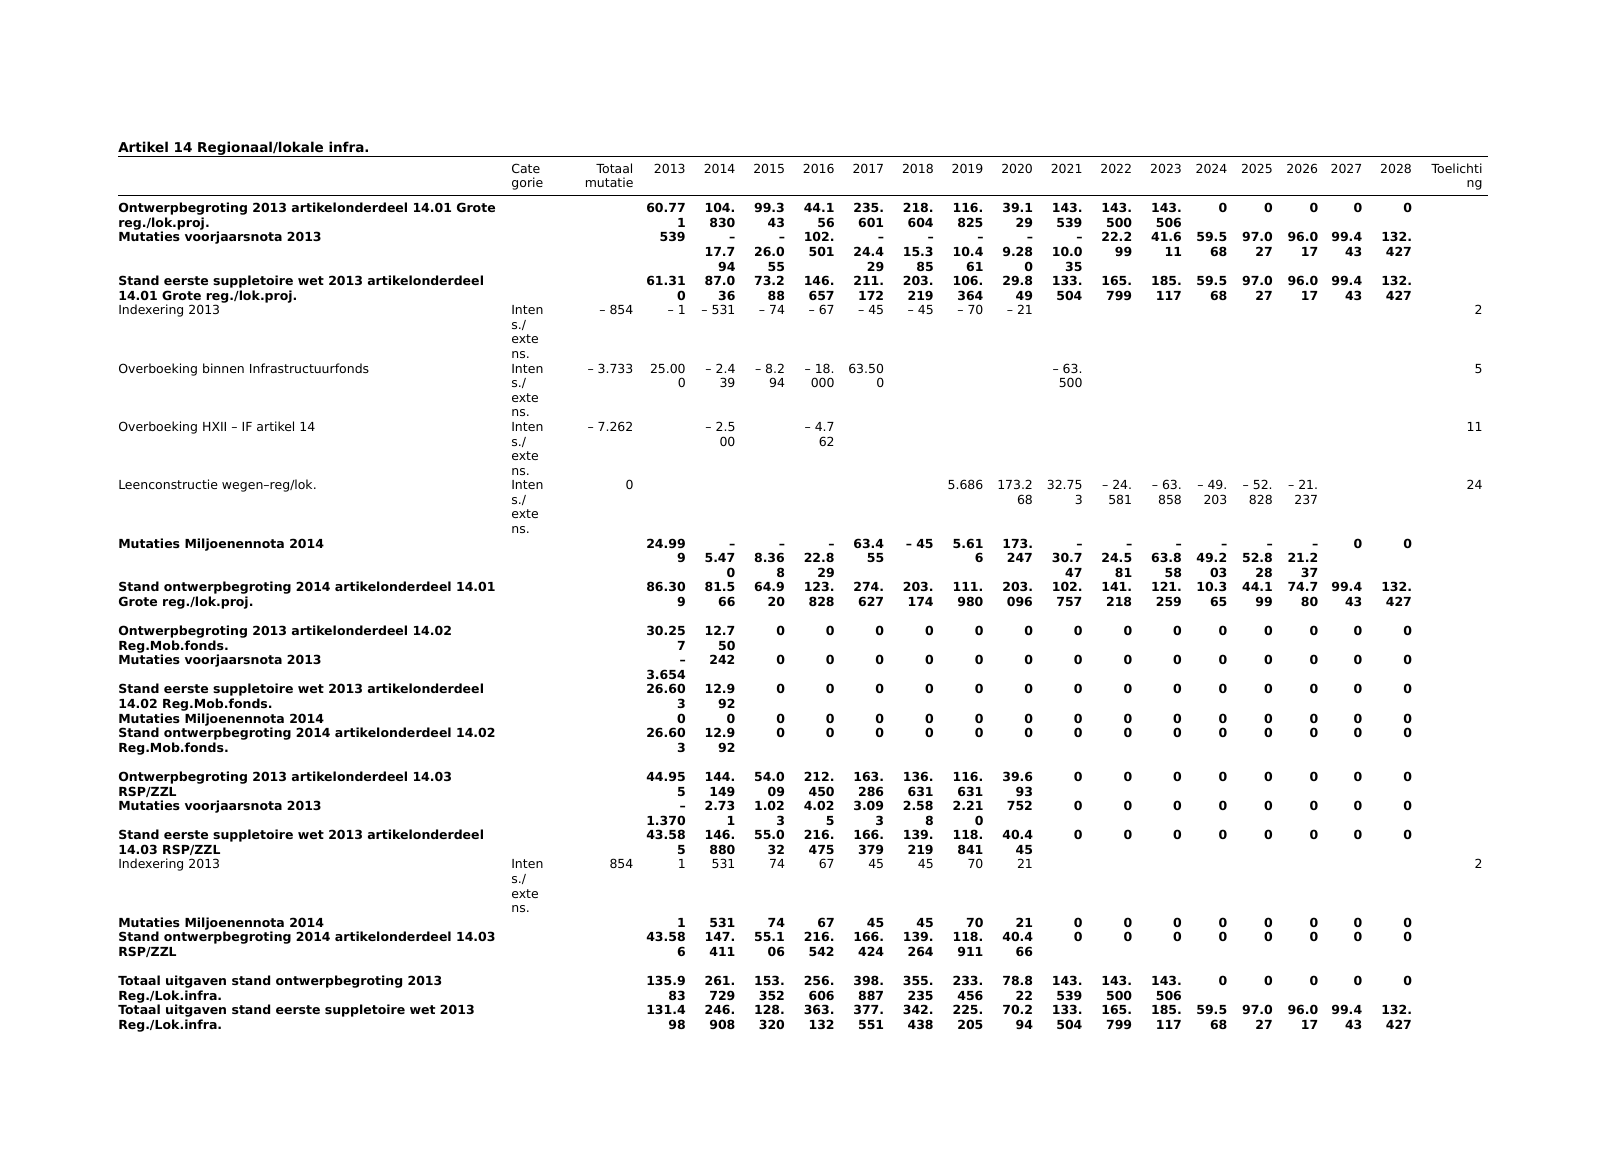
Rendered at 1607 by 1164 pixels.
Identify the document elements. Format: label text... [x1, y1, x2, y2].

table_cell 45 [840, 857, 890, 916]
table_cell 45 [840, 916, 890, 930]
table_cell [691, 755, 741, 770]
table_cell [550, 974, 639, 1003]
table_cell 203.219 [890, 274, 939, 303]
table_cell 26.603 [639, 726, 691, 755]
table_cell [1418, 916, 1488, 930]
table_cell Stand ontwerpbegroting 2014 artikelonderdeel 14.01 Grote reg./lok.proj. [118, 580, 505, 609]
table_cell 73.288 [741, 274, 791, 303]
table_cell [691, 478, 741, 536]
table_cell 0 [890, 624, 939, 653]
table_cell 0 [1138, 770, 1187, 799]
table_cell –15.385 [890, 230, 939, 274]
table_cell 2.588 [890, 799, 939, 828]
table_cell 0 [840, 653, 890, 682]
table_cell [1188, 755, 1233, 770]
table_cell 99.443 [1324, 274, 1368, 303]
table_cell [118, 755, 505, 770]
table_cell [939, 420, 989, 478]
table_cell [1324, 478, 1368, 536]
table_cell [741, 609, 791, 624]
table_cell [1418, 609, 1488, 624]
table_cell 81.566 [691, 580, 741, 609]
table_cell 43.585 [639, 828, 691, 857]
table_cell – 49.203 [1188, 478, 1233, 536]
table_cell 139.219 [890, 828, 939, 857]
table_cell Ontwerpbegroting 2013 artikelonderdeel 14.03 RSP/ZZL [118, 770, 505, 799]
table_cell 0 [1324, 828, 1368, 857]
table_cell [118, 157, 505, 195]
table_cell 0 [1233, 726, 1278, 755]
table_cell – 63.858 [1138, 536, 1187, 580]
table_cell 0 [1138, 799, 1187, 828]
table_cell – 52.828 [1233, 536, 1278, 580]
table_cell [791, 755, 840, 770]
table_cell 0 [840, 711, 890, 726]
table_cell [1418, 974, 1488, 1003]
table_cell [1233, 755, 1278, 770]
table_cell 0 [1324, 196, 1368, 230]
table_cell 342.438 [890, 1003, 939, 1032]
table_cell [550, 755, 639, 770]
table_cell [1324, 755, 1368, 770]
table_cell [840, 755, 890, 770]
table_cell 111.980 [939, 580, 989, 609]
table_cell 165.799 [1088, 1003, 1138, 1032]
table_cell 0 [1188, 916, 1233, 930]
table_cell Intens./extens. [505, 420, 549, 478]
table_cell 2 [1418, 303, 1488, 361]
table_cell [639, 420, 691, 478]
table_cell 29.849 [989, 274, 1039, 303]
table_cell [639, 959, 691, 974]
table_cell 0 [741, 653, 791, 682]
table_cell 225.205 [939, 1003, 989, 1032]
table_cell 86.309 [639, 580, 691, 609]
table_cell [550, 274, 639, 303]
table_cell 0 [1188, 930, 1233, 959]
table_cell 0 [1188, 196, 1233, 230]
table_cell 44.199 [1233, 580, 1278, 609]
table_cell 70 [939, 857, 989, 916]
table_cell [1138, 755, 1187, 770]
table_cell 0 [1039, 711, 1088, 726]
table_cell 102.501 [791, 230, 840, 274]
table_cell Categorie [505, 157, 549, 195]
table_cell [1418, 230, 1488, 274]
table_cell Overboeking binnen Infrastructuurfonds [118, 361, 505, 420]
table_cell [550, 799, 639, 828]
table_cell – 70 [939, 303, 989, 361]
table_cell 0 [1138, 624, 1187, 653]
table_cell [1418, 711, 1488, 726]
table_cell [505, 799, 549, 828]
table_cell [118, 609, 505, 624]
table_cell 0 [1039, 726, 1088, 755]
table_cell –10.461 [939, 230, 989, 274]
table_cell – 45 [890, 536, 939, 580]
table_cell 0 [1039, 770, 1088, 799]
table_cell –17.794 [691, 230, 741, 274]
table_cell Intens./extens. [505, 303, 549, 361]
table_cell 0 [1039, 916, 1088, 930]
table_cell [1418, 959, 1488, 974]
table_cell 2028 [1368, 157, 1418, 195]
table_cell – 49.203 [1188, 536, 1233, 580]
table_cell 22.299 [1088, 230, 1138, 274]
table_cell 45 [890, 916, 939, 930]
table_cell 0 [1138, 828, 1187, 857]
table_cell 185.117 [1138, 1003, 1187, 1032]
table_cell 143.539 [1039, 974, 1088, 1003]
table_cell [505, 974, 549, 1003]
table_cell 55.106 [741, 930, 791, 959]
table_cell – 18.000 [791, 361, 840, 420]
table_cell 0 [1368, 653, 1418, 682]
table_cell 0 [741, 682, 791, 711]
table_cell 10.365 [1188, 580, 1233, 609]
table_cell 0 [1188, 770, 1233, 799]
table_cell [505, 230, 549, 274]
table_cell 0 [1279, 624, 1324, 653]
table_cell 136.631 [890, 770, 939, 799]
table_cell – 7.262 [550, 420, 639, 478]
table_cell [505, 828, 549, 857]
table_cell 24 [1418, 478, 1488, 536]
table_cell 0 [1324, 682, 1368, 711]
table_cell 216.542 [791, 930, 840, 959]
table_cell [550, 930, 639, 959]
table_cell – 2.500 [691, 420, 741, 478]
table_cell [1279, 361, 1324, 420]
table_cell Mutaties voorjaarsnota 2013 [118, 799, 505, 828]
table_cell 39.129 [989, 196, 1039, 230]
table_cell [1418, 580, 1488, 609]
table_cell [1279, 857, 1324, 916]
table_cell [1188, 420, 1233, 478]
table_cell 70.294 [989, 1003, 1039, 1032]
table_cell 0 [1368, 682, 1418, 711]
table_cell 143.500 [1088, 974, 1138, 1003]
table_cell 0 [1088, 653, 1138, 682]
table_cell 4.025 [791, 799, 840, 828]
table_cell [989, 420, 1039, 478]
table_cell 70 [939, 916, 989, 930]
table_cell Stand eerste suppletoire wet 2013 artikelonderdeel 14.01 Grote reg./lok.proj. [118, 274, 505, 303]
table_cell [505, 916, 549, 930]
table_cell 0 [1324, 770, 1368, 799]
table_cell 0 [1039, 930, 1088, 959]
table_cell 0 [989, 711, 1039, 726]
table_cell – 45 [890, 303, 939, 361]
table_cell [550, 682, 639, 711]
table_cell 11 [1418, 420, 1488, 478]
table_cell 133.504 [1039, 274, 1088, 303]
table_cell Indexering 2013 [118, 303, 505, 361]
table_cell [741, 755, 791, 770]
table_cell [791, 478, 840, 536]
table_cell 0 [939, 624, 989, 653]
table_cell [1368, 609, 1418, 624]
table_cell 0 [1368, 828, 1418, 857]
table_cell 0 [1279, 711, 1324, 726]
table_cell 242 [691, 653, 741, 682]
table_cell 0 [1324, 653, 1368, 682]
table_cell [939, 609, 989, 624]
table_cell [550, 828, 639, 857]
table_cell – 531 [691, 303, 741, 361]
table_cell 0 [1279, 828, 1324, 857]
table_cell [1088, 755, 1138, 770]
table_cell [1039, 959, 1088, 974]
table_cell 0 [1088, 770, 1138, 799]
table_cell – 63.500 [1039, 361, 1088, 420]
table_cell 2 [1418, 857, 1488, 916]
table_cell – 4.762 [791, 420, 840, 478]
table_cell 0 [1233, 916, 1278, 930]
table_cell [505, 682, 549, 711]
table_cell 0 [1324, 624, 1368, 653]
table_cell [1233, 420, 1278, 478]
table_cell 63.455 [840, 536, 890, 580]
table_cell [1418, 755, 1488, 770]
table_cell [505, 770, 549, 799]
table_cell 274.627 [840, 580, 890, 609]
table_cell 2023 [1138, 157, 1187, 195]
table_cell [1324, 959, 1368, 974]
table_cell 212.450 [791, 770, 840, 799]
table_cell [890, 755, 939, 770]
table_cell [1324, 609, 1368, 624]
table_cell 0 [1324, 930, 1368, 959]
table_cell 96.017 [1279, 274, 1324, 303]
table_cell 0 [1368, 196, 1418, 230]
table_cell 261.729 [691, 974, 741, 1003]
table_cell 2021 [1039, 157, 1088, 195]
table_cell – 3.733 [550, 361, 639, 420]
table_cell – 74 [741, 303, 791, 361]
table_cell [1188, 959, 1233, 974]
table_cell 0 [550, 478, 639, 536]
table_cell 0 [1138, 916, 1187, 930]
table_cell 218.604 [890, 196, 939, 230]
table_cell 40.466 [989, 930, 1039, 959]
table_cell [1418, 682, 1488, 711]
table_cell [1279, 959, 1324, 974]
table_cell 143.539 [1039, 196, 1088, 230]
table_cell 211.172 [840, 274, 890, 303]
table_cell [550, 609, 639, 624]
table_cell [550, 196, 639, 230]
table_cell [550, 770, 639, 799]
table_cell 0 [1039, 828, 1088, 857]
table_cell [1088, 857, 1138, 916]
table_cell – 21.237 [1279, 478, 1324, 536]
table_cell [989, 959, 1039, 974]
table_cell 0 [1088, 624, 1138, 653]
table_cell [1039, 303, 1088, 361]
table_cell 43.586 [639, 930, 691, 959]
table_cell 54.009 [741, 770, 791, 799]
table_cell Mutaties Miljoenennota 2014 [118, 536, 505, 580]
table_cell 0 [639, 711, 691, 726]
table_cell Overboeking HXII – IF artikel 14 [118, 420, 505, 478]
table_cell [550, 1003, 639, 1032]
table_cell 5.686 [939, 478, 989, 536]
table_cell 0 [1368, 770, 1418, 799]
table_cell 0 [741, 624, 791, 653]
table_cell [1324, 420, 1368, 478]
table_cell [1279, 609, 1324, 624]
table_cell [791, 959, 840, 974]
table_cell 0 [1324, 711, 1368, 726]
table_cell 64.920 [741, 580, 791, 609]
table_cell 121.259 [1138, 580, 1187, 609]
table_cell [1418, 770, 1488, 799]
table_cell [939, 361, 989, 420]
table_cell 531 [691, 916, 741, 930]
table_cell 0 [890, 653, 939, 682]
table_cell [1233, 361, 1278, 420]
table_cell 132.427 [1368, 580, 1418, 609]
table_cell 0 [890, 682, 939, 711]
table_cell 0 [1233, 653, 1278, 682]
table_cell 0 [1233, 682, 1278, 711]
table_cell 32.753 [1039, 478, 1088, 536]
table_cell [550, 230, 639, 274]
table_cell 12.750 [691, 624, 741, 653]
table_cell 2013 [639, 157, 691, 195]
table_cell 203.174 [890, 580, 939, 609]
table_cell 173.268 [989, 478, 1039, 536]
table_cell 0 [1233, 974, 1278, 1003]
table_cell 144.149 [691, 770, 741, 799]
table_cell – 21.237 [1279, 536, 1324, 580]
table_cell – 24.581 [1088, 536, 1138, 580]
table_cell – 1 [639, 303, 691, 361]
table_cell 2027 [1324, 157, 1368, 195]
table_cell [1418, 726, 1488, 755]
table_cell 235.601 [840, 196, 890, 230]
table_cell 0 [1233, 770, 1278, 799]
table_cell 143.506 [1138, 196, 1187, 230]
table_cell [550, 726, 639, 755]
table_cell [890, 361, 939, 420]
table_cell 5 [1418, 361, 1488, 420]
table_cell 12.992 [691, 726, 741, 755]
table_cell 87.036 [691, 274, 741, 303]
table_cell – 67 [791, 303, 840, 361]
table_cell – 24.581 [1088, 478, 1138, 536]
table_cell 106.364 [939, 274, 989, 303]
table_cell 0 [1088, 711, 1138, 726]
table_cell 74 [741, 916, 791, 930]
table_cell 5.616 [939, 536, 989, 580]
table_cell 0 [890, 726, 939, 755]
table_cell 0 [1324, 974, 1368, 1003]
table_cell [840, 478, 890, 536]
table_cell 2020 [989, 157, 1039, 195]
table_cell [505, 1003, 549, 1032]
table_cell [1088, 361, 1138, 420]
table_cell 25.000 [639, 361, 691, 420]
table_cell 0 [1279, 682, 1324, 711]
table_cell Totaal uitgaven stand eerste suppletoire wet 2013 Reg./Lok.infra. [118, 1003, 505, 1032]
table_cell [1039, 755, 1088, 770]
table_cell 118.911 [939, 930, 989, 959]
table_cell 1 [639, 857, 691, 916]
table_cell 78.822 [989, 974, 1039, 1003]
table_cell Stand ontwerpbegroting 2014 artikelonderdeel 14.03 RSP/ZZL [118, 930, 505, 959]
table_cell 0 [791, 624, 840, 653]
table_cell [505, 624, 549, 653]
table_cell 0 [939, 682, 989, 711]
table_cell [1188, 857, 1233, 916]
table_cell 132.427 [1368, 1003, 1418, 1032]
table_cell [550, 624, 639, 653]
table_cell 0 [1188, 799, 1233, 828]
table_cell 2.210 [939, 799, 989, 828]
table_cell 216.475 [791, 828, 840, 857]
table_cell 26.603 [639, 682, 691, 711]
table_cell 0 [840, 624, 890, 653]
table_cell [691, 959, 741, 974]
table_cell – 3.654 [639, 653, 691, 682]
table_cell 102.757 [1039, 580, 1088, 609]
table_cell – 854 [550, 303, 639, 361]
table_cell 96.017 [1279, 1003, 1324, 1032]
table_cell Totaal uitgaven stand ontwerpbegroting 2013 Reg./Lok.infra. [118, 974, 505, 1003]
table_cell [1233, 303, 1278, 361]
table_cell 166.424 [840, 930, 890, 959]
table_cell 2022 [1088, 157, 1138, 195]
table_cell 3.093 [840, 799, 890, 828]
table_cell 256.606 [791, 974, 840, 1003]
table_cell 0 [1279, 930, 1324, 959]
table_cell 60.771 [639, 196, 691, 230]
table_cell – 45 [840, 303, 890, 361]
table_cell 0 [1233, 930, 1278, 959]
table_cell 0 [741, 711, 791, 726]
table_cell 67 [791, 857, 840, 916]
table_cell 39.693 [989, 770, 1039, 799]
table_cell 97.027 [1233, 274, 1278, 303]
table_cell [840, 609, 890, 624]
table_cell [550, 653, 639, 682]
table_cell 0 [1188, 828, 1233, 857]
table_cell 363.132 [791, 1003, 840, 1032]
table_cell 143.500 [1088, 196, 1138, 230]
table_cell 398.887 [840, 974, 890, 1003]
table_cell 116.825 [939, 196, 989, 230]
table_cell 0 [840, 682, 890, 711]
table_cell [1418, 274, 1488, 303]
table_cell 97.027 [1233, 230, 1278, 274]
table_cell 0 [939, 726, 989, 755]
table_cell [505, 196, 549, 230]
table_cell 21 [989, 916, 1039, 930]
table_cell 0 [989, 653, 1039, 682]
table_cell [505, 959, 549, 974]
table_cell 0 [1088, 726, 1138, 755]
table_cell [1418, 196, 1488, 230]
table_cell 0 [1088, 682, 1138, 711]
table_cell [1138, 420, 1187, 478]
table_cell 0 [1324, 726, 1368, 755]
table_cell 1 [639, 916, 691, 930]
table_cell 0 [1233, 624, 1278, 653]
table_cell Indexering 2013 [118, 857, 505, 916]
table_cell Stand eerste suppletoire wet 2013 artikelonderdeel 14.03 RSP/ZZL [118, 828, 505, 857]
table_cell [1279, 755, 1324, 770]
table_cell [989, 609, 1039, 624]
table_cell 173.247 [989, 536, 1039, 580]
table_cell [1368, 959, 1418, 974]
table_cell Mutaties Miljoenennota 2014 [118, 916, 505, 930]
table_cell [1418, 930, 1488, 959]
table_cell [1039, 609, 1088, 624]
table_cell 146.880 [691, 828, 741, 857]
table_cell [840, 420, 890, 478]
table_cell 132.427 [1368, 274, 1418, 303]
table_cell 531 [691, 857, 741, 916]
table_cell –24.429 [840, 230, 890, 274]
table_cell [1138, 361, 1187, 420]
table_cell 0 [1368, 726, 1418, 755]
table_cell 30.257 [639, 624, 691, 653]
table_cell 0 [1138, 682, 1187, 711]
table_cell 24.999 [639, 536, 691, 580]
table_cell 0 [1138, 711, 1187, 726]
table_cell [741, 478, 791, 536]
table_cell [989, 361, 1039, 420]
table_cell 61.310 [639, 274, 691, 303]
table_cell 0 [1279, 799, 1324, 828]
table_cell 143.506 [1138, 974, 1187, 1003]
table_cell [550, 580, 639, 609]
table_cell 0 [1279, 653, 1324, 682]
table_cell [1368, 478, 1418, 536]
table_cell [1188, 361, 1233, 420]
table_cell 2025 [1233, 157, 1278, 195]
table_cell [1324, 361, 1368, 420]
table_cell [639, 755, 691, 770]
table_cell 2024 [1188, 157, 1233, 195]
table_cell 74 [741, 857, 791, 916]
table_cell 116.631 [939, 770, 989, 799]
table_cell [1368, 755, 1418, 770]
table_cell 163.286 [840, 770, 890, 799]
table_cell 2014 [691, 157, 741, 195]
table_cell 0 [1368, 624, 1418, 653]
table_cell 132.427 [1368, 230, 1418, 274]
table_cell [505, 653, 549, 682]
table_cell 355.235 [890, 974, 939, 1003]
table_cell [1368, 303, 1418, 361]
table_cell 2018 [890, 157, 939, 195]
table_cell – 1.370 [639, 799, 691, 828]
table_cell [550, 916, 639, 930]
table_cell [1039, 420, 1088, 478]
table_cell [1088, 609, 1138, 624]
table_cell Mutaties Miljoenennota 2014 [118, 711, 505, 726]
table_cell 0 [1188, 711, 1233, 726]
table_cell 0 [1368, 711, 1418, 726]
table_cell [791, 609, 840, 624]
table_cell [741, 959, 791, 974]
table_cell 165.799 [1088, 274, 1138, 303]
table_cell 0 [1233, 799, 1278, 828]
table_cell [505, 711, 549, 726]
table_cell [1188, 609, 1233, 624]
table_cell 99.443 [1324, 1003, 1368, 1032]
table_cell 135.983 [639, 974, 691, 1003]
table_cell 0 [1138, 726, 1187, 755]
table_cell Ontwerpbegroting 2013 artikelonderdeel 14.01 Grote reg./lok.proj. [118, 196, 505, 230]
table_cell [939, 959, 989, 974]
table_cell 166.379 [840, 828, 890, 857]
table_cell 0 [1039, 682, 1088, 711]
table_cell 0 [741, 726, 791, 755]
table_cell 128.320 [741, 1003, 791, 1032]
table_cell 854 [550, 857, 639, 916]
table_cell [890, 609, 939, 624]
table_cell – 30.747 [1039, 536, 1088, 580]
table_header Artikel 14 Regionaal/lokale infra. [118, 140, 1488, 156]
table_cell 0 [1233, 196, 1278, 230]
table_cell 0 [1368, 799, 1418, 828]
table_cell 67 [791, 916, 840, 930]
table_cell – 8.294 [741, 361, 791, 420]
table_cell 146.657 [791, 274, 840, 303]
table_cell 12.992 [691, 682, 741, 711]
table_cell [1188, 303, 1233, 361]
table_cell 0 [1188, 653, 1233, 682]
table_cell [550, 536, 639, 580]
table_cell [1324, 857, 1368, 916]
table_cell 0 [791, 726, 840, 755]
table_cell [505, 536, 549, 580]
table_cell [1088, 420, 1138, 478]
table_cell 539 [639, 230, 691, 274]
table_cell [505, 580, 549, 609]
table_cell [505, 609, 549, 624]
table_cell 59.568 [1188, 274, 1233, 303]
table_cell 752 [989, 799, 1039, 828]
table_cell Stand ontwerpbegroting 2014 artikelonderdeel 14.02 Reg.Mob.fonds. [118, 726, 505, 755]
table_cell 0 [1324, 916, 1368, 930]
table_cell 0 [1368, 930, 1418, 959]
table_cell Leenconstructie wegen–reg/lok. [118, 478, 505, 536]
table_cell 0 [1088, 916, 1138, 930]
table_cell 97.027 [1233, 1003, 1278, 1032]
table_cell 1.023 [741, 799, 791, 828]
table_cell [1233, 857, 1278, 916]
table_cell 0 [1279, 916, 1324, 930]
table_cell 74.780 [1279, 580, 1324, 609]
table_cell 0 [691, 711, 741, 726]
table_cell 153.352 [741, 974, 791, 1003]
table_cell [1368, 361, 1418, 420]
table_cell 0 [1368, 974, 1418, 1003]
table_cell 21 [989, 857, 1039, 916]
table_cell [1233, 959, 1278, 974]
table_cell [1418, 624, 1488, 653]
table_cell 0 [1279, 196, 1324, 230]
table_cell 2.731 [691, 799, 741, 828]
table_cell [989, 755, 1039, 770]
table_cell 96.017 [1279, 230, 1324, 274]
table_cell –10.035 [1039, 230, 1088, 274]
table_cell [639, 609, 691, 624]
table_cell [1039, 857, 1088, 916]
table_cell 377.551 [840, 1003, 890, 1032]
table_cell 0 [1324, 799, 1368, 828]
table_cell – 8.368 [741, 536, 791, 580]
table_cell – 5.470 [691, 536, 741, 580]
table_cell 0 [1233, 711, 1278, 726]
table_cell 0 [1324, 536, 1368, 580]
table_cell 0 [1088, 930, 1138, 959]
table_cell [505, 755, 549, 770]
table_cell 0 [1233, 828, 1278, 857]
table_cell 0 [989, 682, 1039, 711]
table_cell 0 [1188, 974, 1233, 1003]
table_cell [1138, 303, 1187, 361]
table_cell 41.611 [1138, 230, 1187, 274]
table_cell 0 [1188, 682, 1233, 711]
table_cell [1368, 420, 1418, 478]
table_cell 185.117 [1138, 274, 1187, 303]
table_cell 0 [1279, 974, 1324, 1003]
table_cell 44.156 [791, 196, 840, 230]
table_cell – 2.439 [691, 361, 741, 420]
table_cell [1279, 303, 1324, 361]
table_cell Mutaties voorjaarsnota 2013 [118, 653, 505, 682]
table_cell [840, 959, 890, 974]
table_cell –26.055 [741, 230, 791, 274]
table_cell [1418, 828, 1488, 857]
table_cell [1088, 303, 1138, 361]
table_cell 0 [939, 711, 989, 726]
table_cell 0 [890, 711, 939, 726]
table_cell [890, 478, 939, 536]
table_cell 99.443 [1324, 230, 1368, 274]
table_cell [1418, 653, 1488, 682]
table_cell 0 [1368, 536, 1418, 580]
table_cell [939, 755, 989, 770]
table_cell [1418, 799, 1488, 828]
table_cell 0 [1188, 624, 1233, 653]
table_cell [1418, 536, 1488, 580]
table_cell 133.504 [1039, 1003, 1088, 1032]
table_cell [1138, 609, 1187, 624]
table_cell [550, 711, 639, 726]
table_cell [1418, 1003, 1488, 1032]
table_cell 123.828 [791, 580, 840, 609]
table_cell 55.032 [741, 828, 791, 857]
table_cell 118.841 [939, 828, 989, 857]
table_cell 0 [989, 726, 1039, 755]
table_cell [505, 930, 549, 959]
table_cell 59.568 [1188, 230, 1233, 274]
table_cell [639, 478, 691, 536]
table_cell – 63.858 [1138, 478, 1187, 536]
table_cell [691, 609, 741, 624]
table_cell 2019 [939, 157, 989, 195]
table_cell [1233, 609, 1278, 624]
table_cell 0 [840, 726, 890, 755]
table_cell 2026 [1279, 157, 1324, 195]
table_cell 2016 [791, 157, 840, 195]
table_cell 44.955 [639, 770, 691, 799]
table_cell 104.830 [691, 196, 741, 230]
table_cell [505, 726, 549, 755]
table_cell Intens./extens. [505, 478, 549, 536]
table_cell 0 [1088, 828, 1138, 857]
table_cell Mutaties voorjaarsnota 2013 [118, 230, 505, 274]
table_cell Intens./extens. [505, 361, 549, 420]
table_cell [1138, 959, 1187, 974]
table_cell 99.343 [741, 196, 791, 230]
table_cell – 21 [989, 303, 1039, 361]
table_cell [1138, 857, 1187, 916]
table_cell Intens./extens. [505, 857, 549, 916]
table_cell [1279, 420, 1324, 478]
table_cell 59.568 [1188, 1003, 1233, 1032]
table_cell 63.500 [840, 361, 890, 420]
table_cell 203.096 [989, 580, 1039, 609]
table_cell 246.908 [691, 1003, 741, 1032]
table_cell 0 [939, 653, 989, 682]
table_cell 40.445 [989, 828, 1039, 857]
table_cell 2015 [741, 157, 791, 195]
table_cell 0 [1279, 726, 1324, 755]
table_cell Stand eerste suppletoire wet 2013 artikelonderdeel 14.02 Reg.Mob.fonds. [118, 682, 505, 711]
table_cell 0 [1039, 653, 1088, 682]
table_cell [890, 420, 939, 478]
table_cell – 52.828 [1233, 478, 1278, 536]
table_cell 0 [1088, 799, 1138, 828]
table_cell 0 [1368, 916, 1418, 930]
table_cell 147.411 [691, 930, 741, 959]
table_cell [550, 959, 639, 974]
table_cell 141.218 [1088, 580, 1138, 609]
table_cell 131.498 [639, 1003, 691, 1032]
table_cell –9.280 [989, 230, 1039, 274]
table_cell Totaal mutatie [550, 157, 639, 195]
table_cell 0 [1188, 726, 1233, 755]
table_cell 0 [989, 624, 1039, 653]
table_cell 45 [890, 857, 939, 916]
table_cell 233.456 [939, 974, 989, 1003]
table_cell 139.264 [890, 930, 939, 959]
table_cell 0 [1039, 799, 1088, 828]
table_cell [741, 420, 791, 478]
table_cell 2017 [840, 157, 890, 195]
table_cell 0 [1279, 770, 1324, 799]
table_cell [890, 959, 939, 974]
table_cell 0 [1138, 930, 1187, 959]
table_cell 0 [791, 711, 840, 726]
table_cell – 22.829 [791, 536, 840, 580]
table_cell Ontwerpbegroting 2013 artikelonderdeel 14.02 Reg.Mob.fonds. [118, 624, 505, 653]
table_cell 0 [791, 653, 840, 682]
table_cell 0 [1138, 653, 1187, 682]
table_cell [1088, 959, 1138, 974]
table_cell [1368, 857, 1418, 916]
table_cell Toelichting [1418, 157, 1488, 195]
table_cell [505, 274, 549, 303]
table_cell [118, 959, 505, 974]
table_cell 99.443 [1324, 580, 1368, 609]
table_cell [1324, 303, 1368, 361]
table_cell 0 [1039, 624, 1088, 653]
table_cell 0 [791, 682, 840, 711]
